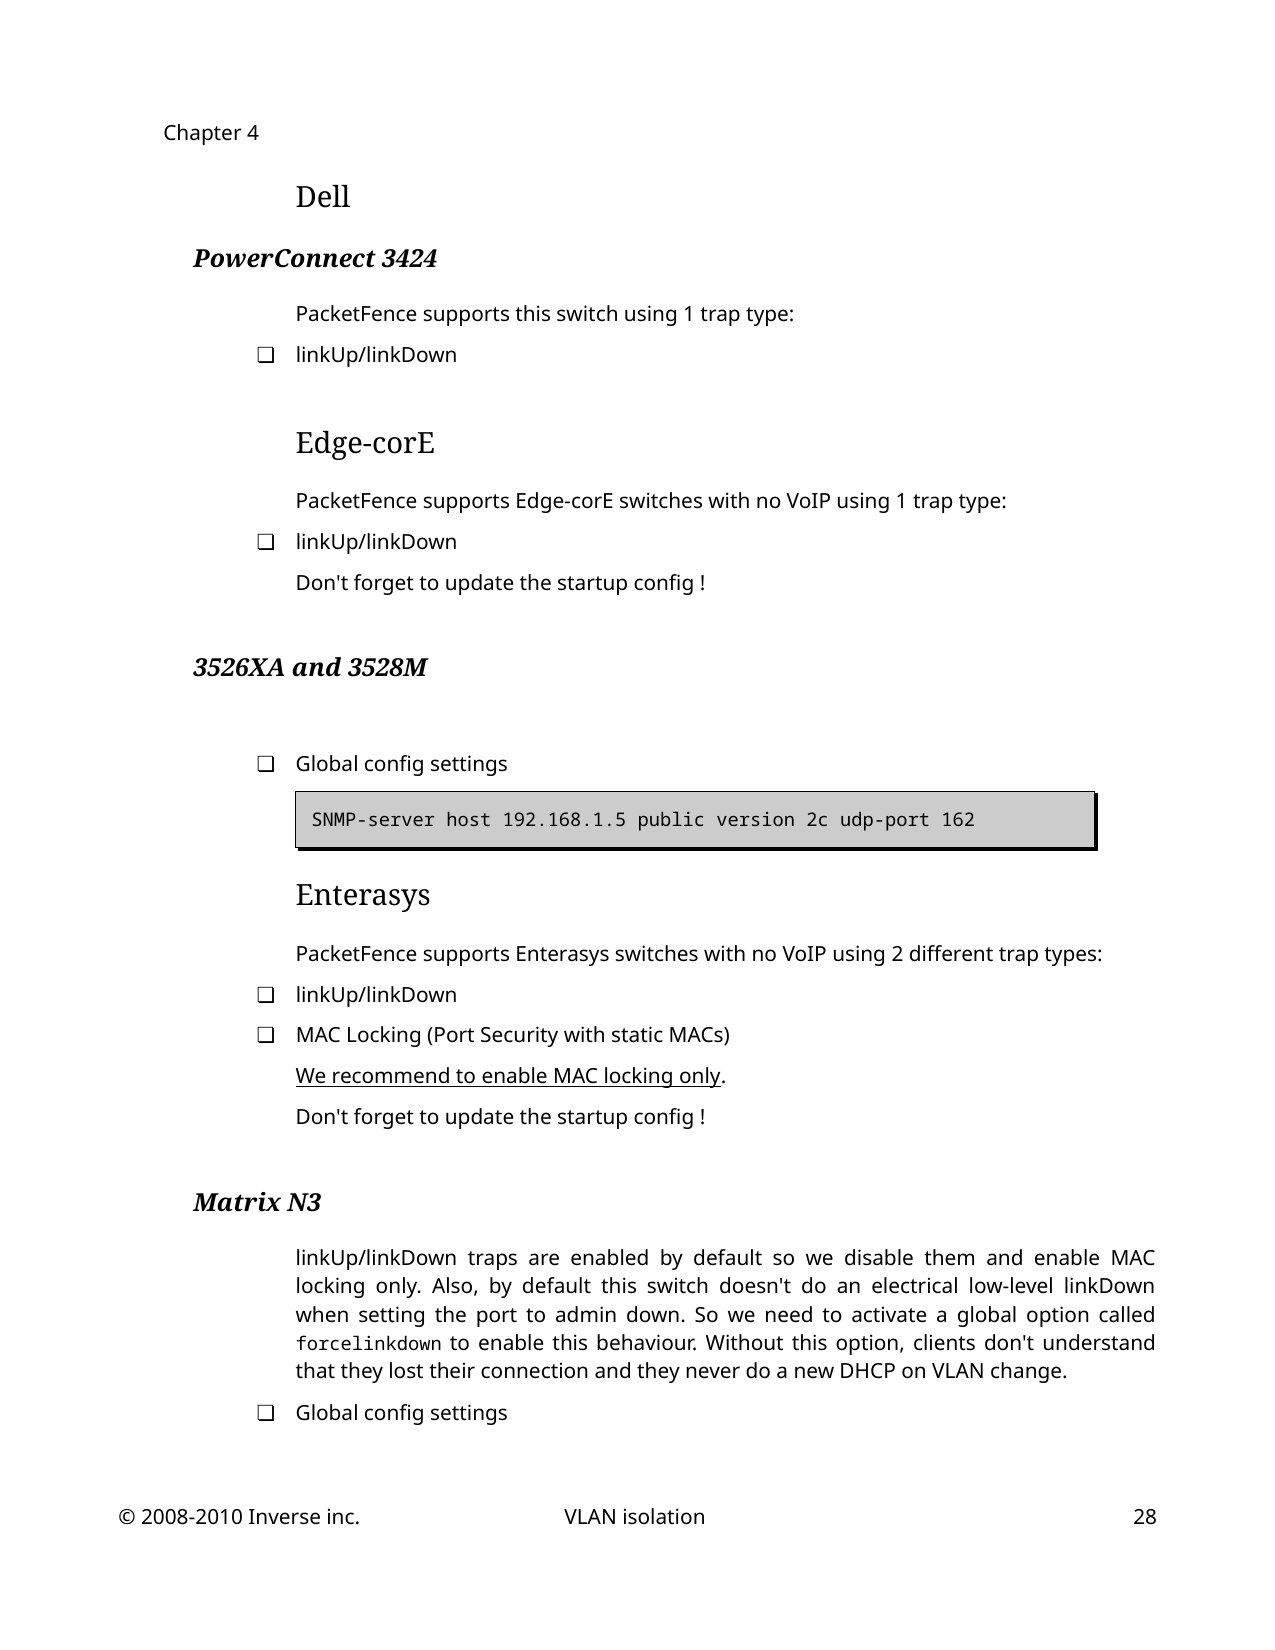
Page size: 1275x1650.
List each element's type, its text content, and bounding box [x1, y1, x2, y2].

text We recommend to enable MAC locking only. [295, 1062, 1157, 1090]
text PacketFence supports Enterasys switches with no VoIP using 2 different trap types: [295, 939, 1157, 967]
text Don't forget to update the startup config ! [295, 568, 1157, 597]
subtitle 3526XA and 3528M [156, 650, 1157, 684]
subtitle Dell [295, 176, 1157, 216]
subtitle Enterasys [295, 874, 1157, 914]
list ❏ Global config settings [256, 749, 1157, 778]
list ❏ linkUp/linkDown [256, 980, 1157, 1008]
list ❏ linkUp/linkDown [256, 527, 1157, 556]
list ❏ linkUp/linkDown [256, 340, 1157, 368]
text Don't forget to update the startup config ! [295, 1102, 1157, 1131]
text PacketFence supports this switch using 1 trap type: [295, 299, 1157, 327]
subtitle PowerConnect 3424 [156, 241, 1157, 274]
text SNMP-server host 192.168.1.5 public version 2c udp-port 162 [296, 792, 1094, 847]
subtitle Edge-corE [295, 422, 1157, 462]
subtitle Matrix N3 [156, 1184, 1157, 1218]
text PacketFence supports Edge-corE switches with no VoIP using 1 trap type: [295, 486, 1157, 515]
list ❏ MAC Locking (Port Security with static MACs) [256, 1021, 1157, 1049]
list ❏ Global config settings [256, 1398, 1157, 1426]
text linkUp/linkDown traps are enabled by default so we disable them and enable MAC locking only. Also, by default this switch doesn't do an electrical low-level linkDown when setting the port to admin down. So we need to activate a global option called forcelinkdown to enable this behaviour. Without this option, clients don't understand that they lost their connection and they never do a new DHCP on VLAN change. [295, 1243, 1157, 1385]
